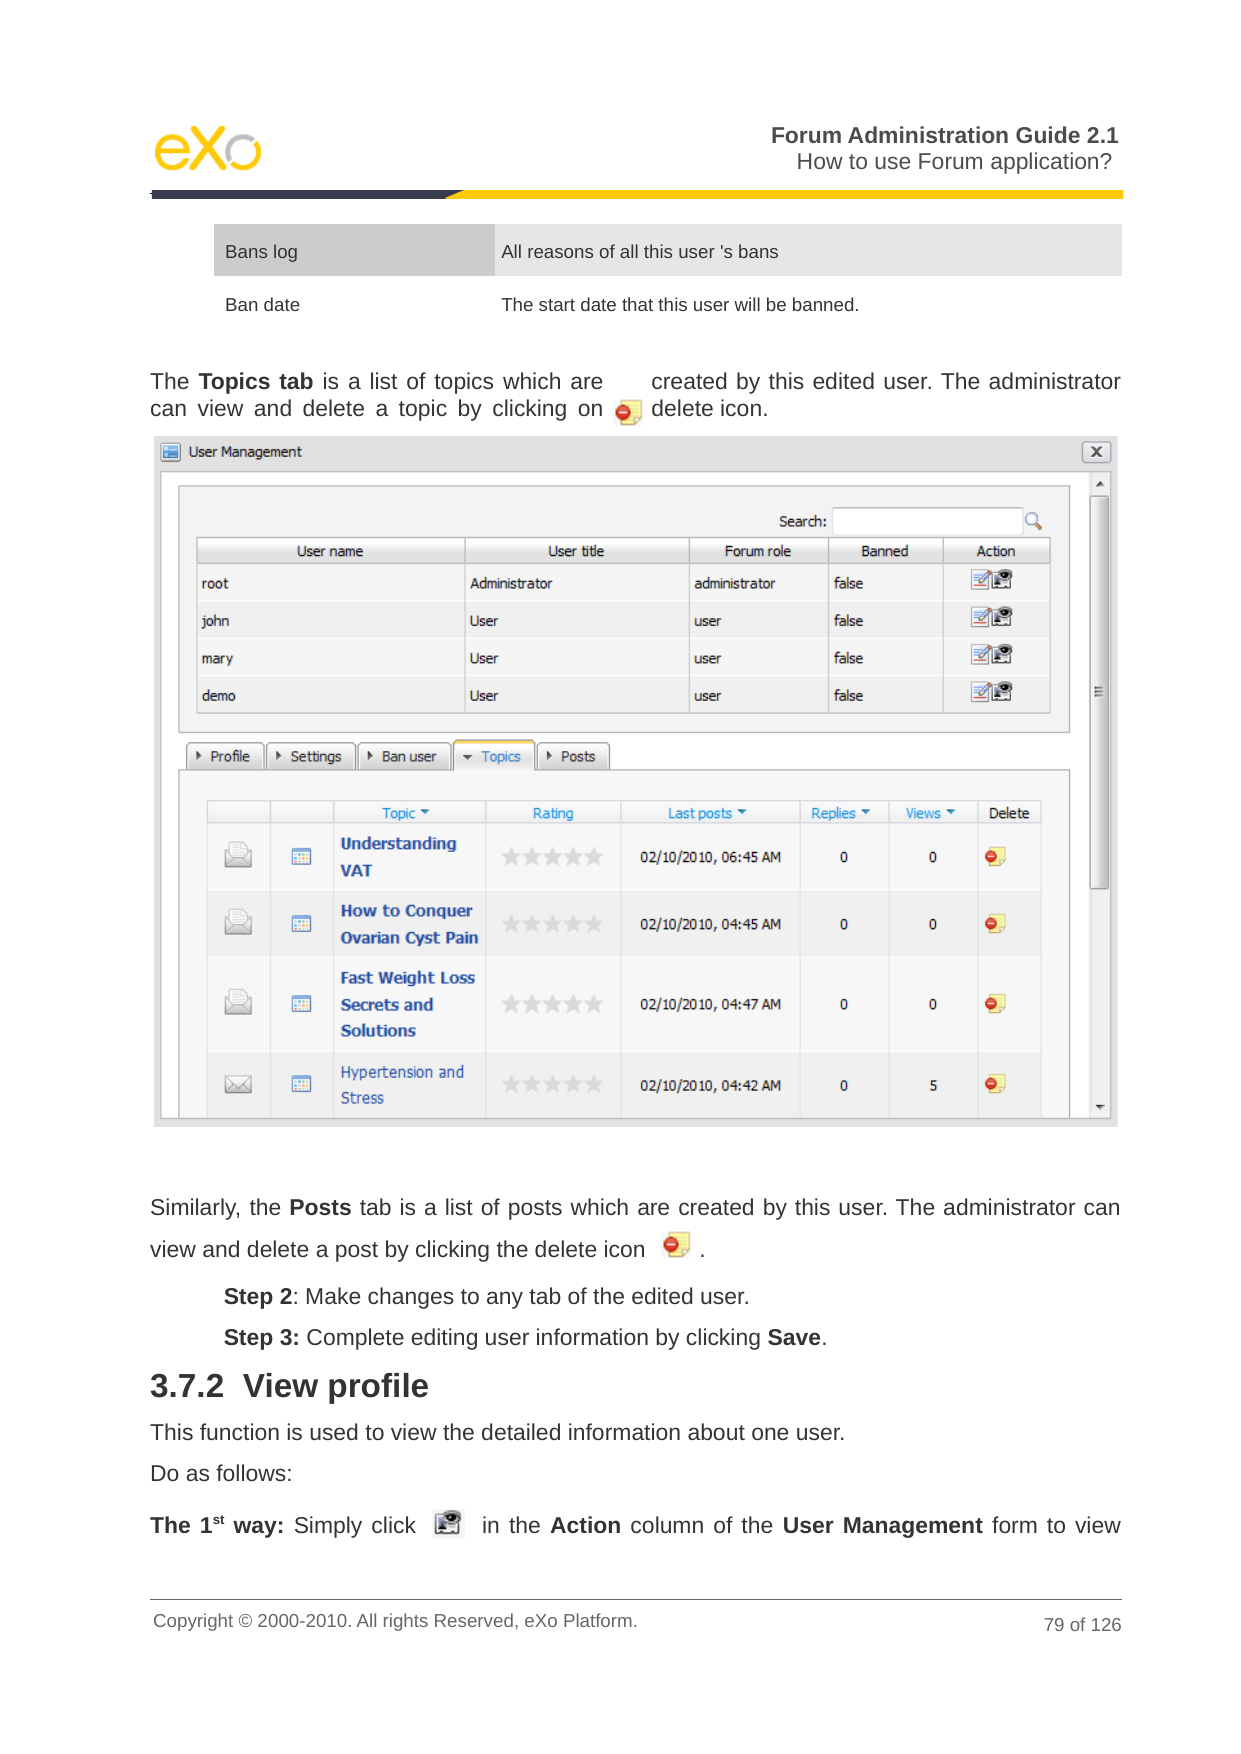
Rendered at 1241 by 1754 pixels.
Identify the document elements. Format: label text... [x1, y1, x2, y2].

text This function is used to view the detailed information about one user. [150, 1419, 1122, 1445]
subtitle View profile [150, 1366, 1122, 1404]
table_cell Ban date [214, 276, 495, 328]
picture [432, 1509, 466, 1539]
list The 1st way: Simply click in the Action column of the User Management form to view [112, 1502, 1122, 1546]
table_cell The start date that this user will be banned. [495, 276, 1122, 328]
picture [611, 395, 644, 429]
picture [155, 125, 262, 171]
picture [659, 1227, 692, 1261]
text Step 3: Complete editing user information by clicking Save. [223, 1324, 1122, 1351]
picture [151, 190, 1124, 199]
table_cell All reasons of all this user 's bans [495, 224, 1122, 276]
picture [154, 436, 1118, 1127]
text Do as follows: [150, 1460, 1122, 1487]
text Step 2: Make changes to any tab of the edited user. [223, 1283, 1122, 1309]
text The Topics tab is a list of topics which are created by this edited user. The administrator can view and delete a topic by clicking on delete icon. [150, 368, 1122, 421]
table_cell Bans log [214, 224, 495, 276]
text Similarly, the Posts tab is a list of posts which are created by this user. The administrator can view and delete a post by clicking the delete icon . [150, 1194, 1122, 1268]
